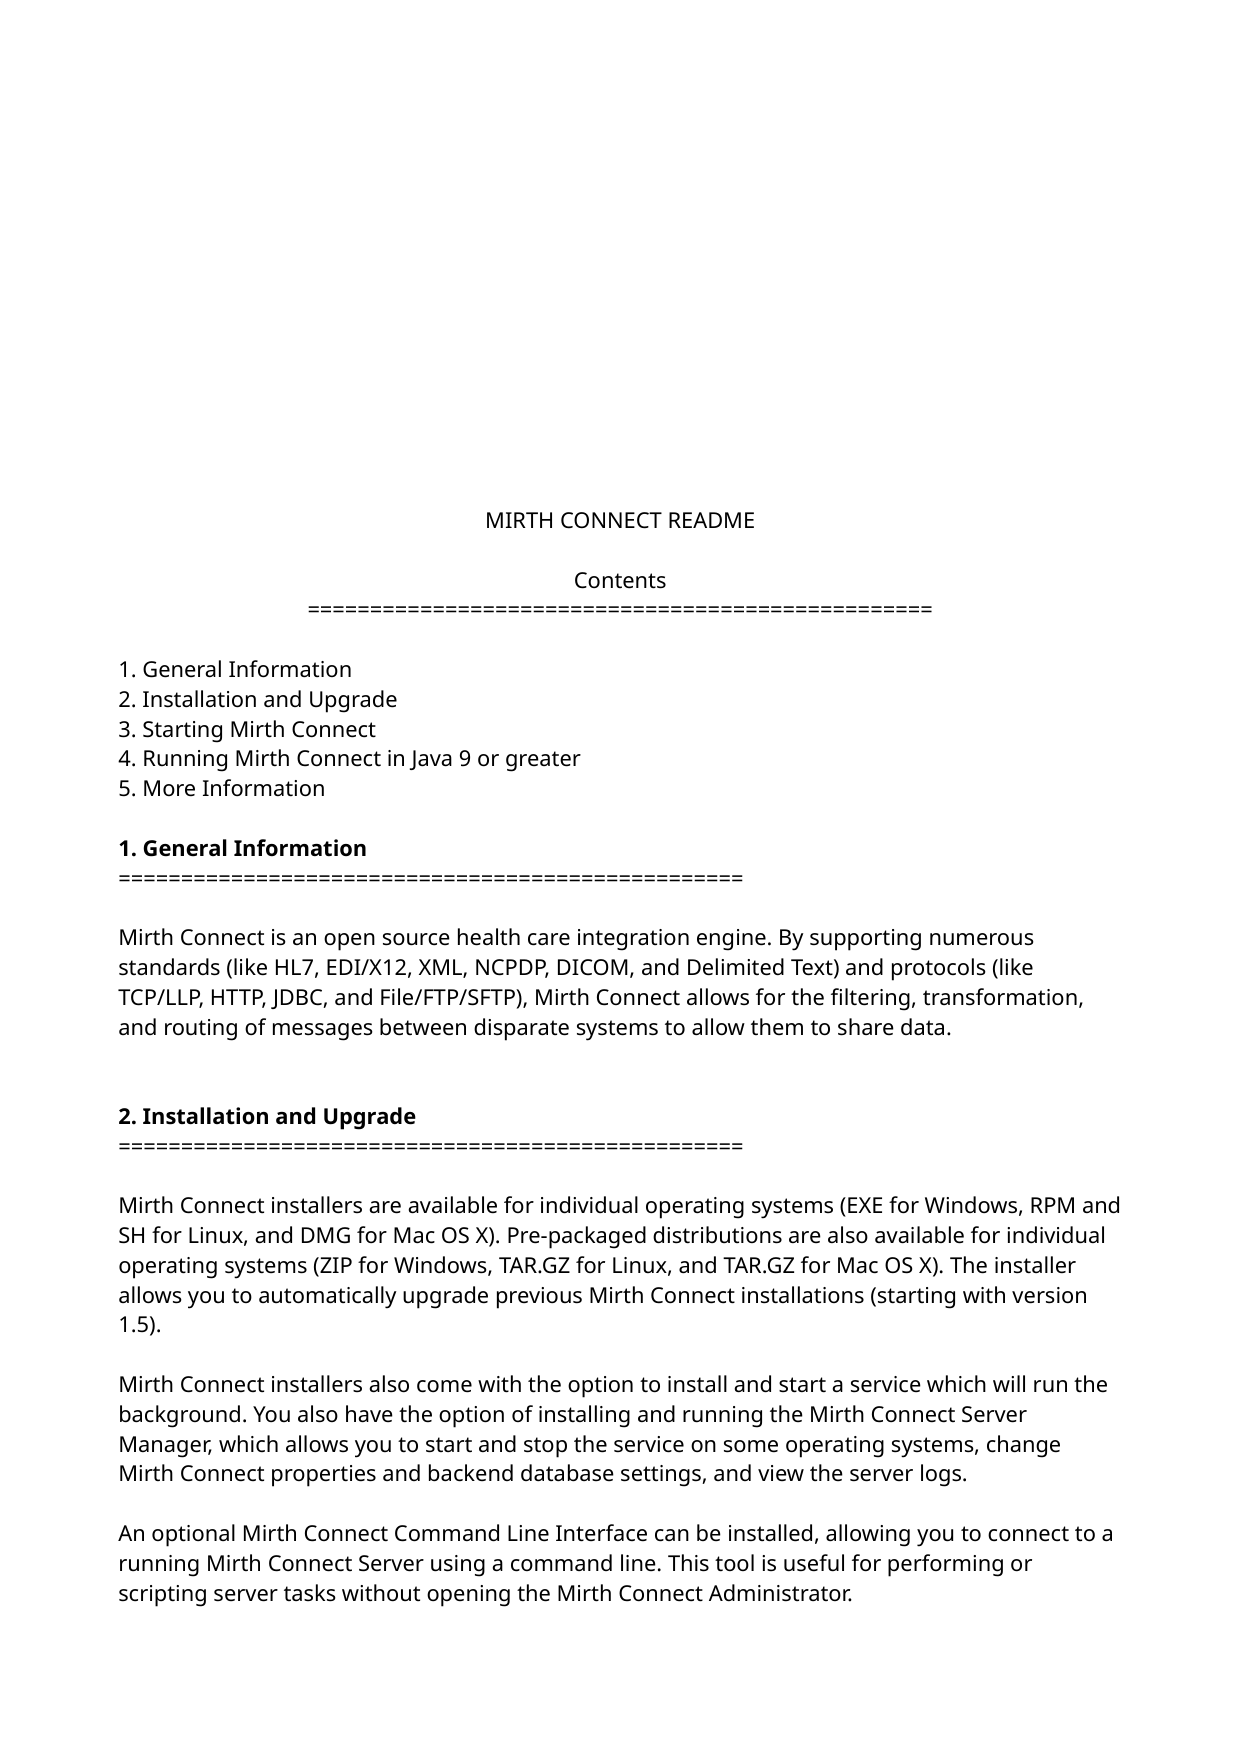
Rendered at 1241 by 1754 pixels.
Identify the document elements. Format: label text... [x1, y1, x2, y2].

text 4. Running Mirth Connect in Java 9 or greater [118, 743, 1122, 773]
text MIRTH CONNECT README [118, 505, 1122, 535]
text Mirth Connect installers also come with the option to install and start a service which will run the background. You also have the option of installing and running the Mirth Connect Server Manager, which allows you to start and stop the service on some operating systems, change Mirth Connect properties and backend database settings, and view the server logs. [118, 1369, 1122, 1488]
text 5. More Information [118, 773, 1122, 803]
text 1. General Information [118, 654, 1122, 684]
text ================================================== [118, 1131, 1122, 1161]
text Contents [118, 565, 1122, 594]
text 2. Installation and Upgrade [118, 1101, 1122, 1131]
text An optional Mirth Connect Command Line Interface can be installed, allowing you to connect to a running Mirth Connect Server using a command line. This tool is useful for performing or scripting server tasks without opening the Mirth Connect Administrator. [118, 1518, 1122, 1607]
text 2. Installation and Upgrade [118, 684, 1122, 714]
text ================================================== [118, 594, 1122, 624]
text Mirth Connect installers are available for individual operating systems (EXE for Windows, RPM and SH for Linux, and DMG for Mac OS X). Pre-packaged distributions are also available for individual operating systems (ZIP for Windows, TAR.GZ for Linux, and TAR.GZ for Mac OS X). The installer allows you to automatically upgrade previous Mirth Connect installations (starting with version 1.5). [118, 1190, 1122, 1339]
text 3. Starting Mirth Connect [118, 714, 1122, 743]
text ================================================== [118, 863, 1122, 892]
text Mirth Connect is an open source health care integration engine. By supporting numerous standards (like HL7, EDI/X12, XML, NCPDP, DICOM, and Delimited Text) and protocols (like TCP/LLP, HTTP, JDBC, and File/FTP/SFTP), Mirth Connect allows for the filtering, transformation, and routing of messages between disparate systems to allow them to share data. [118, 922, 1122, 1041]
text 1. General Information [118, 833, 1122, 863]
